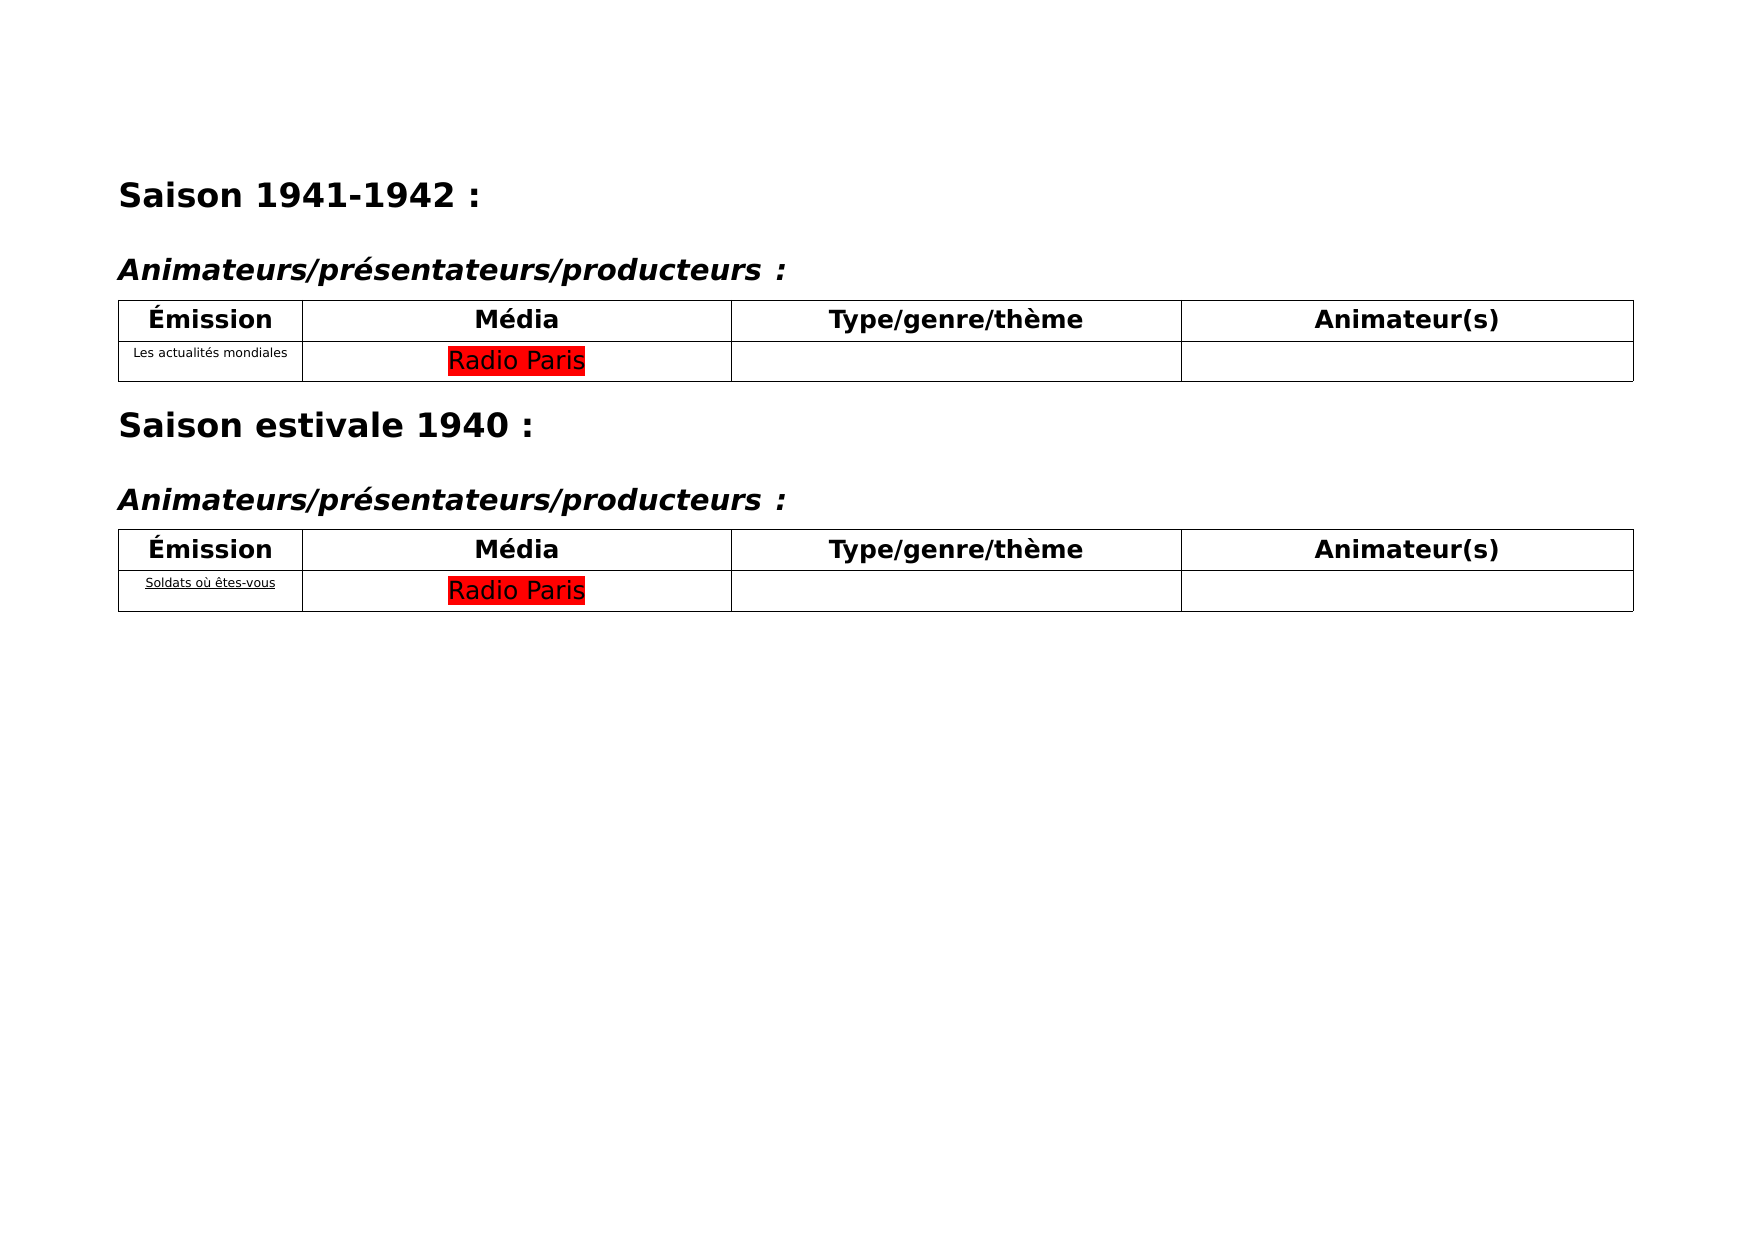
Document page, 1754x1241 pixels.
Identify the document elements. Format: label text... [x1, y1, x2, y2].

subtitle Saison 1941-1942 : [118, 177, 1636, 216]
subtitle Saison estivale 1940 : [118, 406, 1636, 445]
subtitle Animateurs/présentateurs/producteurs : [118, 483, 1636, 517]
subtitle Animateurs/présentateurs/producteurs : [118, 253, 1636, 287]
